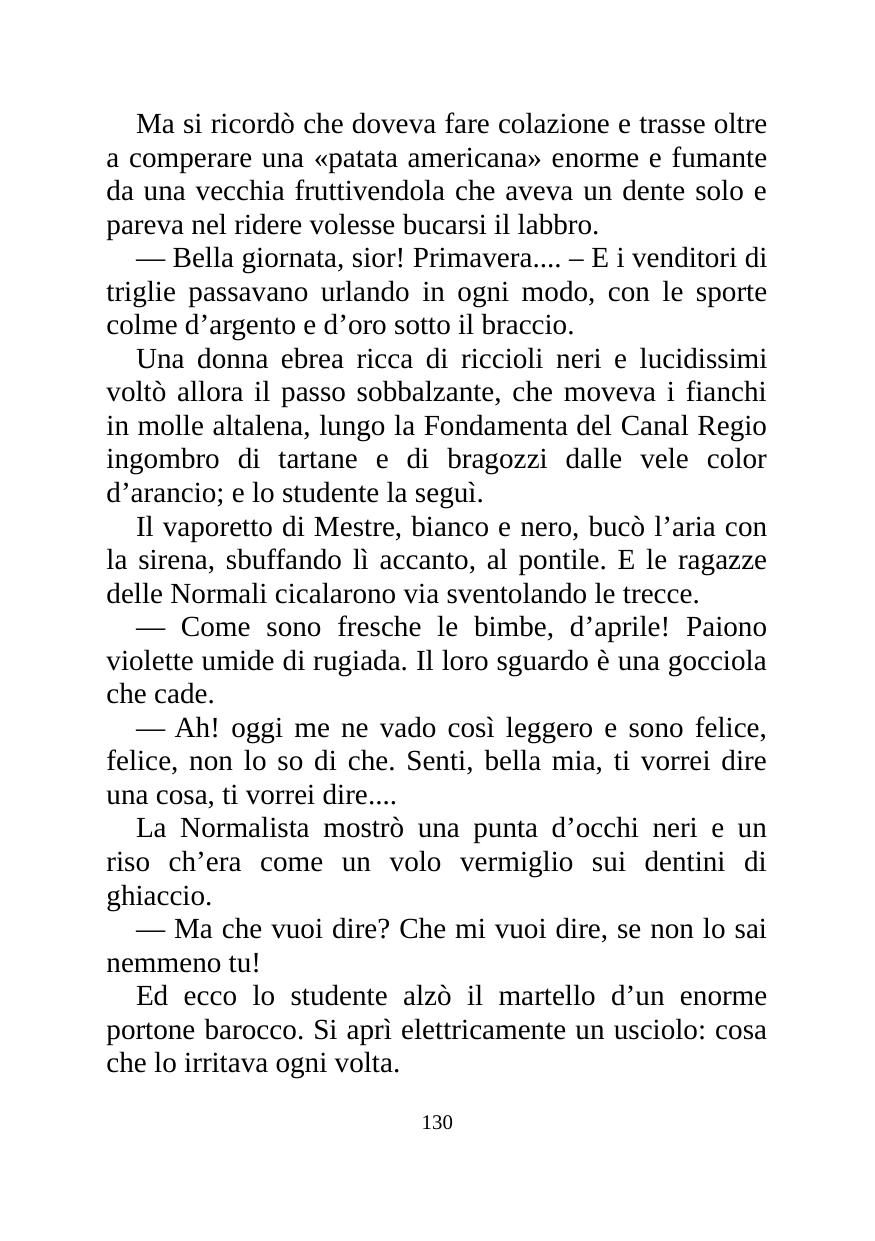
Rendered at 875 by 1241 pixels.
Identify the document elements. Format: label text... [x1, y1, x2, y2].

text — Come sono fresche le bimbe, d’aprile! Paiono violette umide di rugiada. Il loro sguardo è una gocciola che cade. [106, 609, 768, 710]
text La Normalista mostrò una punta d’occhi neri e un riso ch’era come un volo vermiglio sui dentini di ghiaccio. [106, 811, 768, 911]
text — Bella giornata, sior! Primavera.... – E i venditori di triglie passavano urlando in ogni modo, con le sporte colme d’argento e d’oro sotto il braccio. [106, 240, 768, 341]
text Ma si ricordò che doveva fare colazione e trasse oltre a comperare una «patata americana» enorme e fumante da una vecchia fruttivendola che aveva un dente solo e pareva nel ridere volesse bucarsi il labbro. [106, 106, 768, 240]
text Una donna ebrea ricca di riccioli neri e lucidissimi voltò allora il passo sobbalzante, che moveva i fianchi in molle altalena, lungo la Fondamenta del Canal Regio ingombro di tartane e di bragozzi dalle vele color d’arancio; e lo studente la seguì. [106, 341, 768, 509]
text Ed ecco lo studente alzò il martello d’un enorme portone barocco. Si aprì elettricamente un usciolo: cosa che lo irritava ogni volta. [106, 978, 768, 1079]
text Il vaporetto di Mestre, bianco e nero, bucò l’aria con la sirena, sbuffando lì accanto, al pontile. E le ragazze delle Normali cicalarono via sventolando le trecce. [106, 509, 768, 609]
text — Ah! oggi me ne vado così leggero e sono felice, felice, non lo so di che. Senti, bella mia, ti vorrei dire una cosa, ti vorrei dire.... [106, 710, 768, 811]
text — Ma che vuoi dire? Che mi vuoi dire, se non lo sai nemmeno tu! [106, 911, 768, 978]
